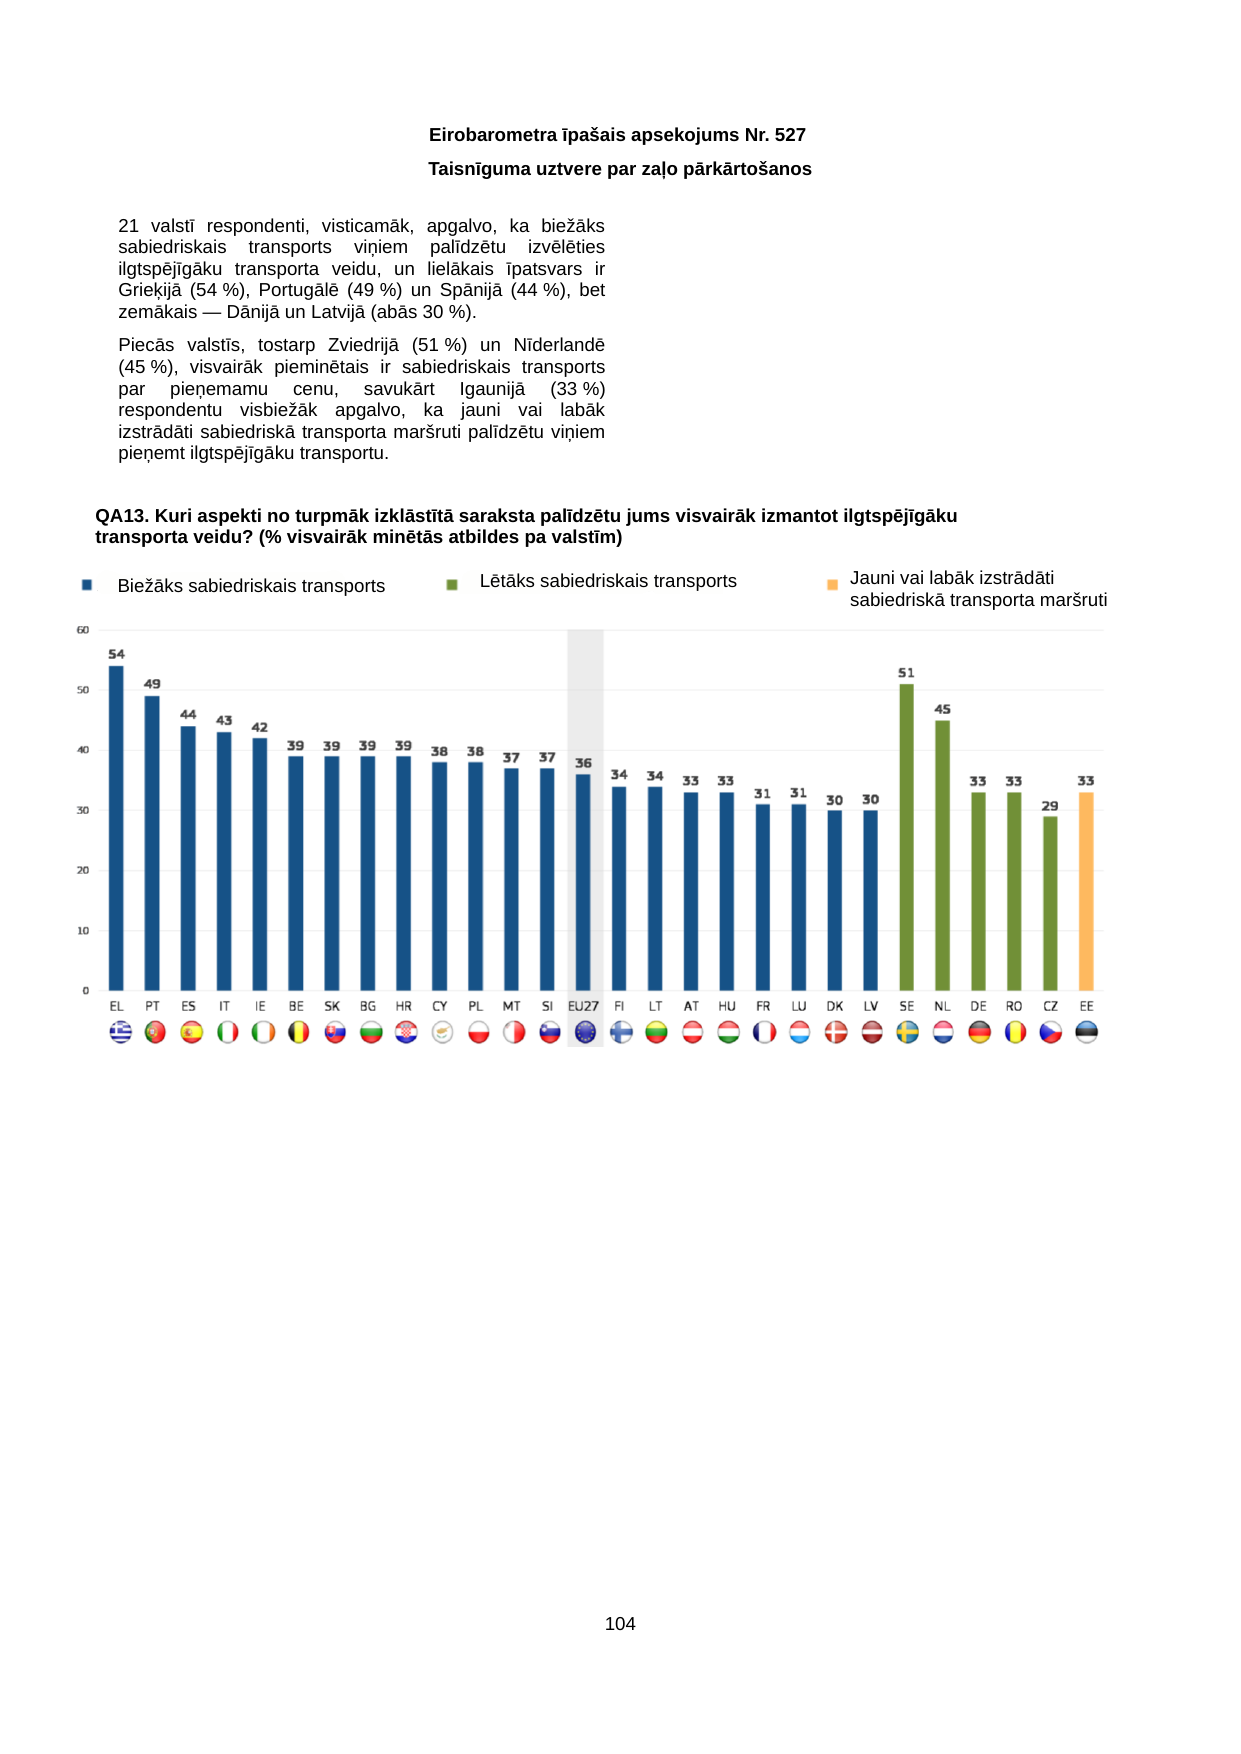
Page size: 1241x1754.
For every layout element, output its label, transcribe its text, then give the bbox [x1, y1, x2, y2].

picture [68, 570, 839, 594]
text 21 valstī respondenti, visticamāk, apgalvo, ka biežāks sabiedriskais transports viņiem palīdzētu izvēlēties ilgtspējīgāku transporta veidu, un lielākais īpatsvars ir Grieķijā (54 %), Portugālē (49 %) un Spānijā (44 %), bet zemākais — Dānijā un Latvijā (abās 30 %). [118, 214, 605, 322]
text Piecās valstīs, tostarp Zviedrijā (51 %) un Nīderlandē (45 %), visvairāk pieminētais ir sabiedriskais transports par pieņemamu cenu, savukārt Igaunijā (33 %) respondentu visbiežāk apgalvo, ka jauni vai labāk izstrādāti sabiedriskā transporta maršruti palīdzētu viņiem pieņemt ilgtspējīgāku transportu. [118, 334, 605, 463]
picture [68, 619, 1110, 1047]
